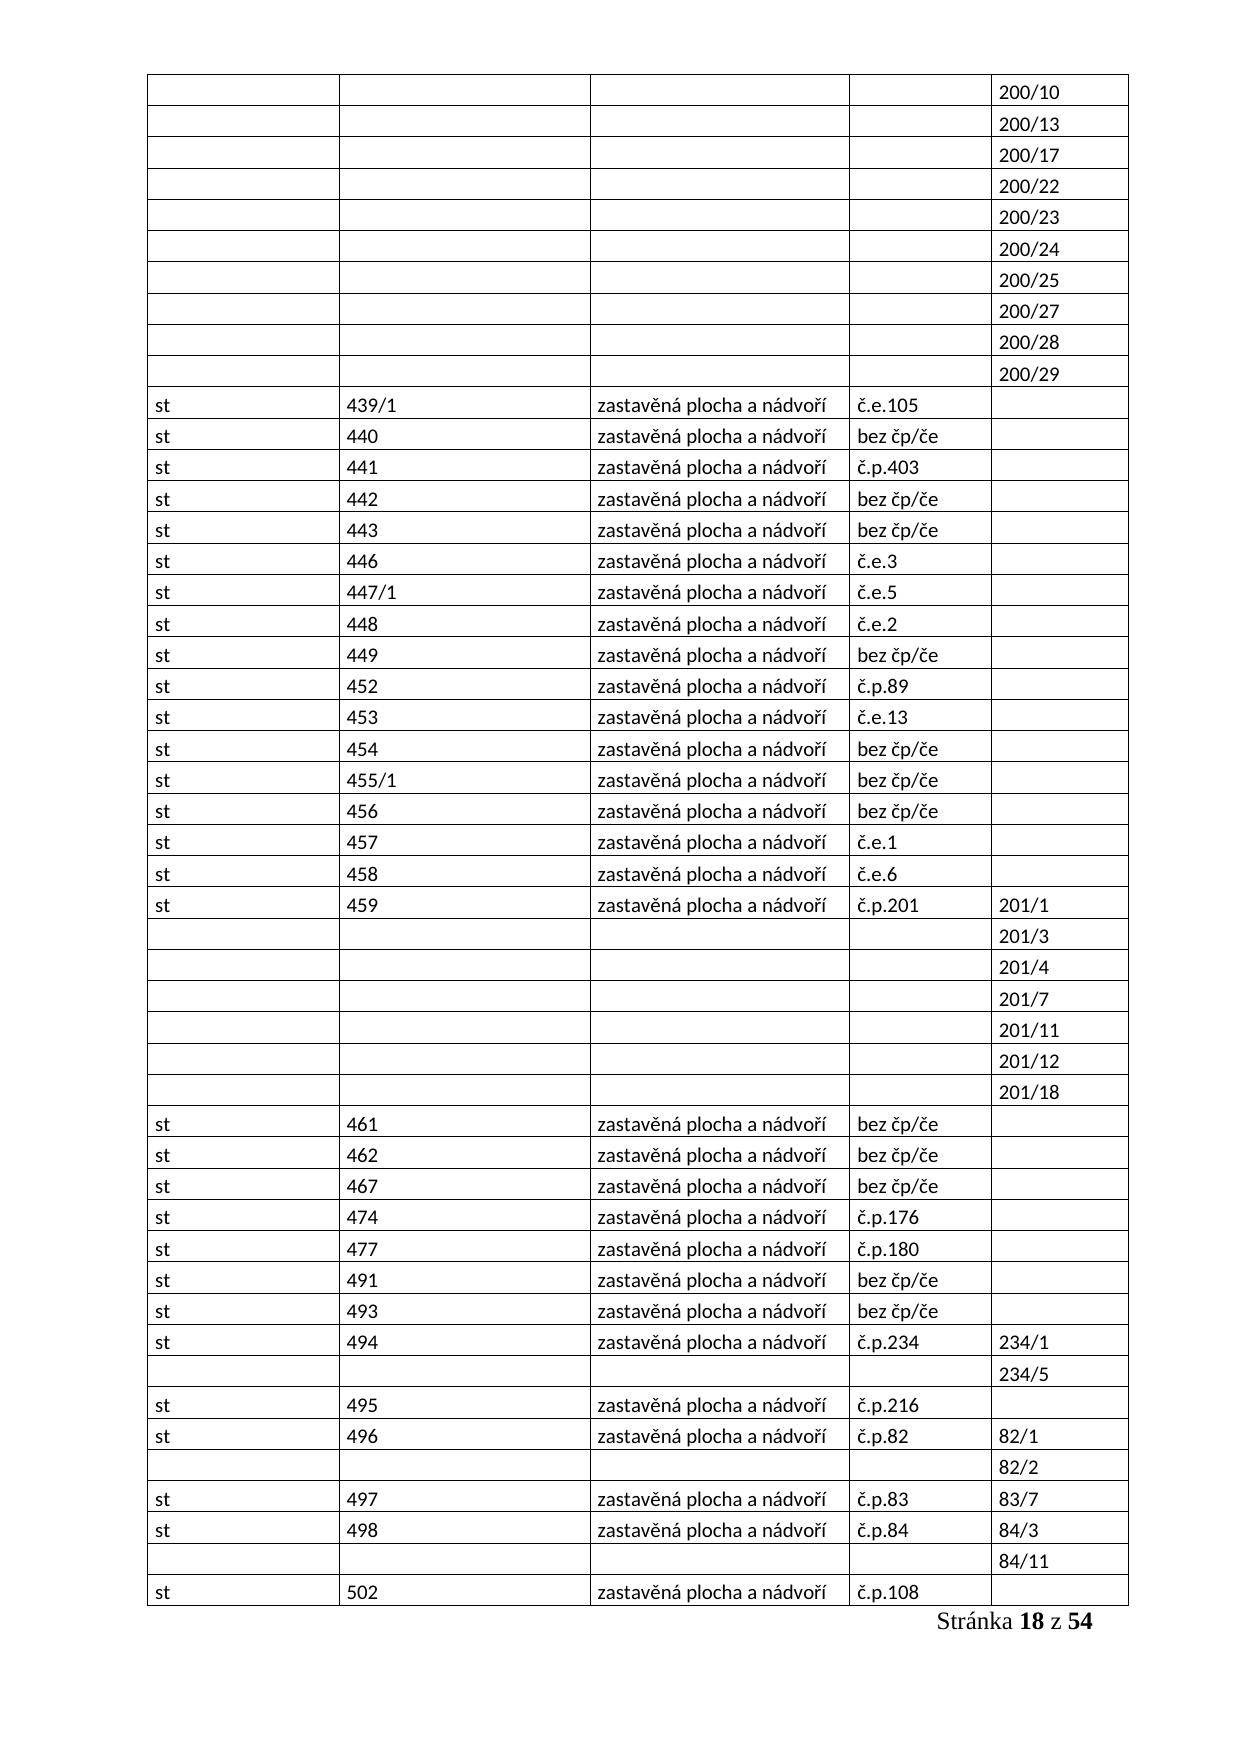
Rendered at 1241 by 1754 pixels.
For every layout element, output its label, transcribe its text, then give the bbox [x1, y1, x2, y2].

table_cell [340, 294, 590, 324]
table_cell [148, 106, 339, 136]
table_cell zastavěná plocha a nádvoří [591, 1169, 849, 1199]
table_cell 200/13 [992, 106, 1128, 136]
table_cell [992, 1231, 1128, 1261]
table_cell bez čp/če [850, 1106, 991, 1136]
table_cell 467 [340, 1169, 590, 1199]
table_cell 441 [340, 450, 590, 480]
table_cell st [148, 1387, 339, 1417]
table_cell zastavěná plocha a nádvoří [591, 1294, 849, 1324]
table_cell 497 [340, 1481, 590, 1511]
table_cell [850, 1356, 991, 1386]
table_cell st [148, 1481, 339, 1511]
table_cell zastavěná plocha a nádvoří [591, 481, 849, 511]
table_cell 200/28 [992, 325, 1128, 355]
table_cell 201/11 [992, 1012, 1128, 1042]
table_cell [148, 1044, 339, 1074]
table_cell [992, 794, 1128, 824]
table_cell st [148, 481, 339, 511]
table_cell [148, 137, 339, 167]
table_cell [591, 981, 849, 1011]
table_cell [850, 325, 991, 355]
table_cell zastavěná plocha a nádvoří [591, 1200, 849, 1230]
table_cell č.e.3 [850, 544, 991, 574]
table_cell [340, 1044, 590, 1074]
table_cell 83/7 [992, 1481, 1128, 1511]
table_cell [850, 356, 991, 386]
table_cell 200/10 [992, 75, 1128, 105]
table_cell zastavěná plocha a nádvoří [591, 1387, 849, 1417]
table_cell [148, 981, 339, 1011]
table_cell 201/18 [992, 1075, 1128, 1105]
table_cell [992, 1169, 1128, 1199]
table_cell č.p.108 [850, 1575, 991, 1605]
table_cell bez čp/če [850, 1262, 991, 1292]
table_cell č.p.180 [850, 1231, 991, 1261]
table_cell 201/4 [992, 950, 1128, 980]
table_cell [340, 325, 590, 355]
table_cell [992, 387, 1128, 417]
table_cell 201/1 [992, 887, 1128, 917]
table_cell č.p.176 [850, 1200, 991, 1230]
table_cell zastavěná plocha a nádvoří [591, 512, 849, 542]
table_cell č.e.1 [850, 825, 991, 855]
table_cell [850, 981, 991, 1011]
table_cell [850, 106, 991, 136]
table_cell zastavěná plocha a nádvoří [591, 387, 849, 417]
table_cell 474 [340, 1200, 590, 1230]
table_cell [992, 481, 1128, 511]
table_cell [850, 169, 991, 199]
table_cell [992, 731, 1128, 761]
table_cell st [148, 1419, 339, 1449]
table_cell [992, 762, 1128, 792]
table_cell 442 [340, 481, 590, 511]
table_cell 462 [340, 1137, 590, 1167]
table_cell 84/3 [992, 1512, 1128, 1542]
table_cell 201/12 [992, 1044, 1128, 1074]
table_cell [591, 356, 849, 386]
table_cell 461 [340, 1106, 590, 1136]
table_cell 200/29 [992, 356, 1128, 386]
table_cell 498 [340, 1512, 590, 1542]
table_cell 494 [340, 1325, 590, 1355]
table_cell 439/1 [340, 387, 590, 417]
table_cell st [148, 1575, 339, 1605]
table_cell č.p.201 [850, 887, 991, 917]
table_cell [591, 1450, 849, 1480]
table_cell bez čp/če [850, 1137, 991, 1167]
table_cell č.e.13 [850, 700, 991, 730]
table_cell č.e.6 [850, 856, 991, 886]
table_cell [340, 1544, 590, 1574]
table_cell [591, 75, 849, 105]
table_cell zastavěná plocha a nádvoří [591, 1575, 849, 1605]
table_cell [992, 1200, 1128, 1230]
table_cell 459 [340, 887, 590, 917]
table_cell 440 [340, 419, 590, 449]
table_cell 493 [340, 1294, 590, 1324]
table_cell [148, 169, 339, 199]
table_cell [148, 231, 339, 261]
table_cell st [148, 637, 339, 667]
table_cell [148, 1544, 339, 1574]
table_cell [591, 1075, 849, 1105]
table_cell zastavěná plocha a nádvoří [591, 1512, 849, 1542]
table_cell 82/1 [992, 1419, 1128, 1449]
table_cell zastavěná plocha a nádvoří [591, 1262, 849, 1292]
table_cell [148, 356, 339, 386]
table_cell st [148, 419, 339, 449]
table_cell [992, 1106, 1128, 1136]
table_cell zastavěná plocha a nádvoří [591, 419, 849, 449]
table_cell [340, 169, 590, 199]
table_cell 448 [340, 606, 590, 636]
table_cell zastavěná plocha a nádvoří [591, 887, 849, 917]
table_cell č.p.83 [850, 1481, 991, 1511]
table_cell [992, 1575, 1128, 1605]
table_cell [992, 544, 1128, 574]
table_cell [148, 1450, 339, 1480]
table_cell st [148, 825, 339, 855]
table_cell č.e.105 [850, 387, 991, 417]
table_cell 452 [340, 669, 590, 699]
table_cell [992, 1294, 1128, 1324]
table_cell [992, 419, 1128, 449]
table_cell 453 [340, 700, 590, 730]
table_cell 454 [340, 731, 590, 761]
table_cell [591, 294, 849, 324]
table_cell zastavěná plocha a nádvoří [591, 1106, 849, 1136]
table_cell st [148, 387, 339, 417]
table_cell 496 [340, 1419, 590, 1449]
table_cell 201/7 [992, 981, 1128, 1011]
table_cell bez čp/če [850, 1169, 991, 1199]
table_cell [340, 1075, 590, 1105]
table_cell 449 [340, 637, 590, 667]
table_cell [591, 169, 849, 199]
table_cell [148, 950, 339, 980]
table_cell bez čp/če [850, 794, 991, 824]
table_cell [591, 950, 849, 980]
table_cell [992, 1387, 1128, 1417]
table_cell [850, 1544, 991, 1574]
table_cell [850, 231, 991, 261]
table_cell bez čp/če [850, 731, 991, 761]
table_cell st [148, 544, 339, 574]
table_cell [850, 200, 991, 230]
table_cell [591, 919, 849, 949]
table_cell zastavěná plocha a nádvoří [591, 1325, 849, 1355]
table_cell [992, 575, 1128, 605]
table_cell [591, 1044, 849, 1074]
table_cell st [148, 669, 339, 699]
table_cell č.p.89 [850, 669, 991, 699]
table_cell [340, 919, 590, 949]
table_cell [591, 1544, 849, 1574]
table_cell st [148, 450, 339, 480]
table_cell 234/5 [992, 1356, 1128, 1386]
table_cell [850, 137, 991, 167]
table_cell [850, 75, 991, 105]
table_cell č.e.5 [850, 575, 991, 605]
table_cell [992, 1137, 1128, 1167]
table_cell [340, 75, 590, 105]
table_cell 200/25 [992, 262, 1128, 292]
table_cell [992, 700, 1128, 730]
table_cell [992, 1262, 1128, 1292]
table_cell zastavěná plocha a nádvoří [591, 1137, 849, 1167]
table_cell 491 [340, 1262, 590, 1292]
table_cell 447/1 [340, 575, 590, 605]
table_cell [340, 356, 590, 386]
table_cell st [148, 1169, 339, 1199]
table_cell bez čp/če [850, 512, 991, 542]
table_cell st [148, 762, 339, 792]
table_cell st [148, 1231, 339, 1261]
table_cell [148, 1356, 339, 1386]
table_cell 200/23 [992, 200, 1128, 230]
table_cell [992, 606, 1128, 636]
table_cell bez čp/če [850, 481, 991, 511]
table_cell st [148, 1262, 339, 1292]
table_cell [850, 262, 991, 292]
table_cell st [148, 887, 339, 917]
table_cell zastavěná plocha a nádvoří [591, 606, 849, 636]
table_cell [148, 75, 339, 105]
table_cell [850, 1012, 991, 1042]
table_cell [591, 1356, 849, 1386]
table_cell 201/3 [992, 919, 1128, 949]
table_cell [148, 294, 339, 324]
table_cell 200/24 [992, 231, 1128, 261]
table_cell [340, 200, 590, 230]
table_cell [148, 262, 339, 292]
table_cell zastavěná plocha a nádvoří [591, 1419, 849, 1449]
table_cell [850, 1044, 991, 1074]
table_cell st [148, 575, 339, 605]
table_cell [148, 1012, 339, 1042]
table_cell [591, 325, 849, 355]
table_cell st [148, 1325, 339, 1355]
table_cell 446 [340, 544, 590, 574]
table_cell 456 [340, 794, 590, 824]
table_cell [992, 825, 1128, 855]
table_cell zastavěná plocha a nádvoří [591, 637, 849, 667]
table_cell 200/27 [992, 294, 1128, 324]
table_cell [850, 950, 991, 980]
table_cell 200/17 [992, 137, 1128, 167]
table_cell st [148, 1200, 339, 1230]
table_cell 455/1 [340, 762, 590, 792]
table_cell [340, 950, 590, 980]
table_cell [850, 294, 991, 324]
table_cell [850, 1075, 991, 1105]
table_cell [992, 512, 1128, 542]
table_cell č.p.234 [850, 1325, 991, 1355]
table_cell [992, 637, 1128, 667]
table_cell zastavěná plocha a nádvoří [591, 669, 849, 699]
table_cell č.e.2 [850, 606, 991, 636]
table_cell [340, 231, 590, 261]
table_cell [340, 106, 590, 136]
table_cell bez čp/če [850, 637, 991, 667]
table_cell st [148, 1137, 339, 1167]
table_cell [340, 1356, 590, 1386]
table_cell [591, 137, 849, 167]
table_cell [992, 856, 1128, 886]
table_cell [591, 200, 849, 230]
table_cell zastavěná plocha a nádvoří [591, 544, 849, 574]
table_cell bez čp/če [850, 1294, 991, 1324]
table_cell st [148, 794, 339, 824]
table_cell st [148, 856, 339, 886]
table_cell 200/22 [992, 169, 1128, 199]
table_cell [148, 919, 339, 949]
table_cell zastavěná plocha a nádvoří [591, 762, 849, 792]
table_cell zastavěná plocha a nádvoří [591, 575, 849, 605]
table_cell 458 [340, 856, 590, 886]
table_cell č.p.216 [850, 1387, 991, 1417]
table_cell [340, 981, 590, 1011]
table_cell zastavěná plocha a nádvoří [591, 856, 849, 886]
table_cell bez čp/če [850, 762, 991, 792]
table_cell č.p.84 [850, 1512, 991, 1542]
table_cell zastavěná plocha a nádvoří [591, 731, 849, 761]
table_cell st [148, 606, 339, 636]
table_cell 234/1 [992, 1325, 1128, 1355]
table_cell [340, 262, 590, 292]
table_cell st [148, 700, 339, 730]
table_cell zastavěná plocha a nádvoří [591, 1231, 849, 1261]
table_cell 502 [340, 1575, 590, 1605]
table_cell [591, 262, 849, 292]
table_cell zastavěná plocha a nádvoří [591, 825, 849, 855]
table_cell zastavěná plocha a nádvoří [591, 450, 849, 480]
table_cell 477 [340, 1231, 590, 1261]
table_cell 457 [340, 825, 590, 855]
table_cell 495 [340, 1387, 590, 1417]
table_cell [992, 669, 1128, 699]
table_cell [340, 137, 590, 167]
table_cell 443 [340, 512, 590, 542]
table_cell [148, 200, 339, 230]
table_cell st [148, 1512, 339, 1542]
table_cell st [148, 512, 339, 542]
table_cell [992, 450, 1128, 480]
table_cell [591, 231, 849, 261]
table_cell zastavěná plocha a nádvoří [591, 1481, 849, 1511]
table_cell č.p.82 [850, 1419, 991, 1449]
table_cell 84/11 [992, 1544, 1128, 1574]
table_cell bez čp/če [850, 419, 991, 449]
table_cell [850, 919, 991, 949]
table_cell [850, 1450, 991, 1480]
table_cell st [148, 1106, 339, 1136]
table_cell st [148, 1294, 339, 1324]
table_cell [591, 1012, 849, 1042]
table_cell 82/2 [992, 1450, 1128, 1480]
table_cell č.p.403 [850, 450, 991, 480]
table_cell st [148, 731, 339, 761]
table_cell [340, 1012, 590, 1042]
table_cell [591, 106, 849, 136]
table_cell [148, 1075, 339, 1105]
table_cell zastavěná plocha a nádvoří [591, 700, 849, 730]
table_cell [148, 325, 339, 355]
table_cell [340, 1450, 590, 1480]
table_cell zastavěná plocha a nádvoří [591, 794, 849, 824]
